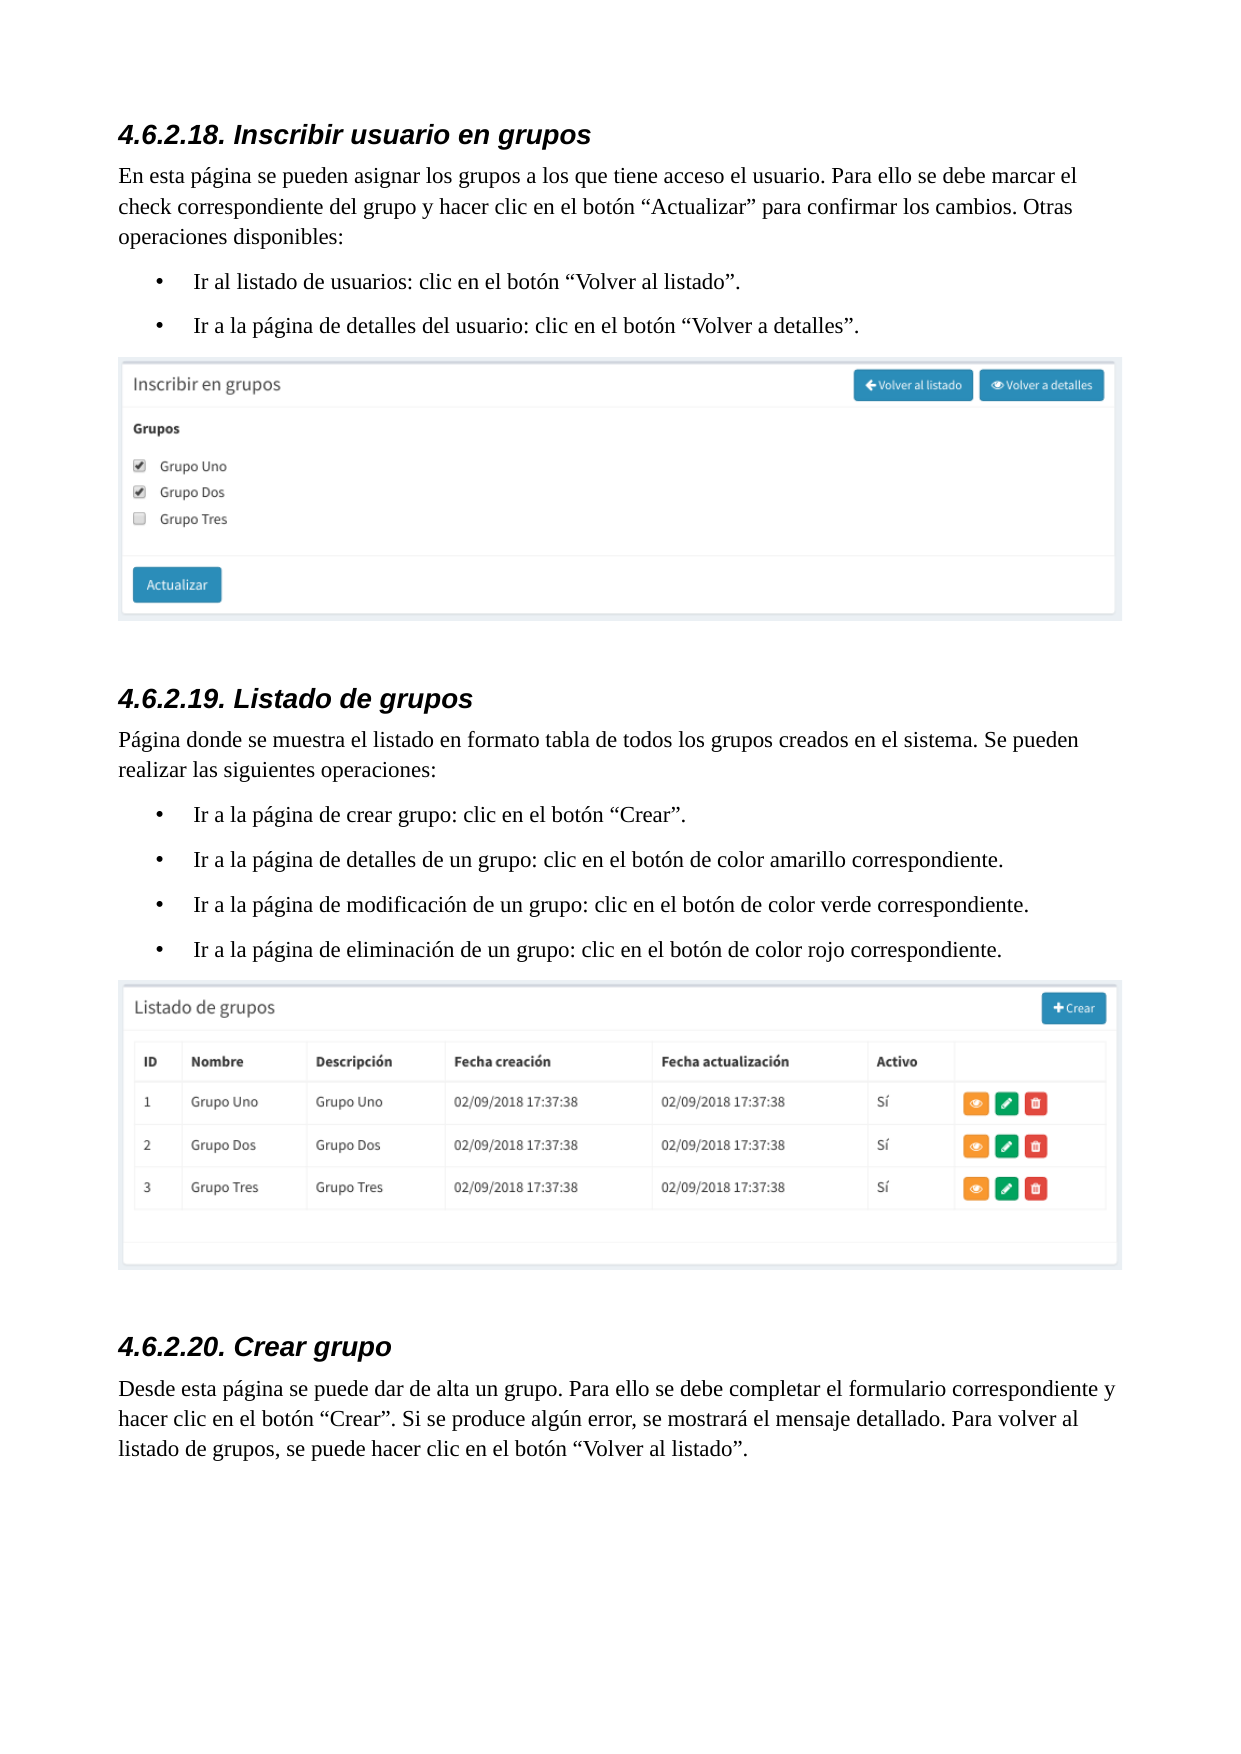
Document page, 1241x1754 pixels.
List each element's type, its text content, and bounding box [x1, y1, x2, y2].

list Ir al listado de usuarios: clic en el botón “Volver al listado”. [156, 268, 1122, 294]
list Ir a la página de detalles del usuario: clic en el botón “Volver a detalles”. [156, 312, 1122, 339]
list Ir a la página de modificación de un grupo: clic en el botón de color verde correspondiente. [156, 891, 1122, 917]
picture [118, 357, 1123, 621]
list Ir a la página de eliminación de un grupo: clic en el botón de color rojo correspondiente. [156, 936, 1122, 962]
subtitle 4.6.2.19. Listado de grupos [118, 682, 1122, 714]
text Desde esta página se puede dar de alta un grupo. Para ello se debe completar el formulario correspondiente y hacer clic en el botón “Crear”. Si se produce algún error, se mostrará el mensaje detallado. Para volver al listado de grupos, se puede hacer clic en el botón “Volver al listado”. [118, 1375, 1122, 1461]
subtitle 4.6.2.20. Crear grupo [118, 1330, 1122, 1362]
text En esta página se pueden asignar los grupos a los que tiene acceso el usuario. Para ello se debe marcar el check correspondiente del grupo y hacer clic en el botón “Actualizar” para confirmar los cambios. Otras operaciones disponibles: [118, 162, 1122, 249]
text Página donde se muestra el listado en formato tabla de todos los grupos creados en el sistema. Se pueden realizar las siguientes operaciones: [118, 726, 1122, 783]
list Ir a la página de detalles de un grupo: clic en el botón de color amarillo correspondiente. [156, 846, 1122, 872]
list Ir a la página de crear grupo: clic en el botón “Crear”. [156, 801, 1122, 828]
subtitle 4.6.2.18. Inscribir usuario en grupos [118, 118, 1122, 150]
picture [118, 980, 1123, 1270]
